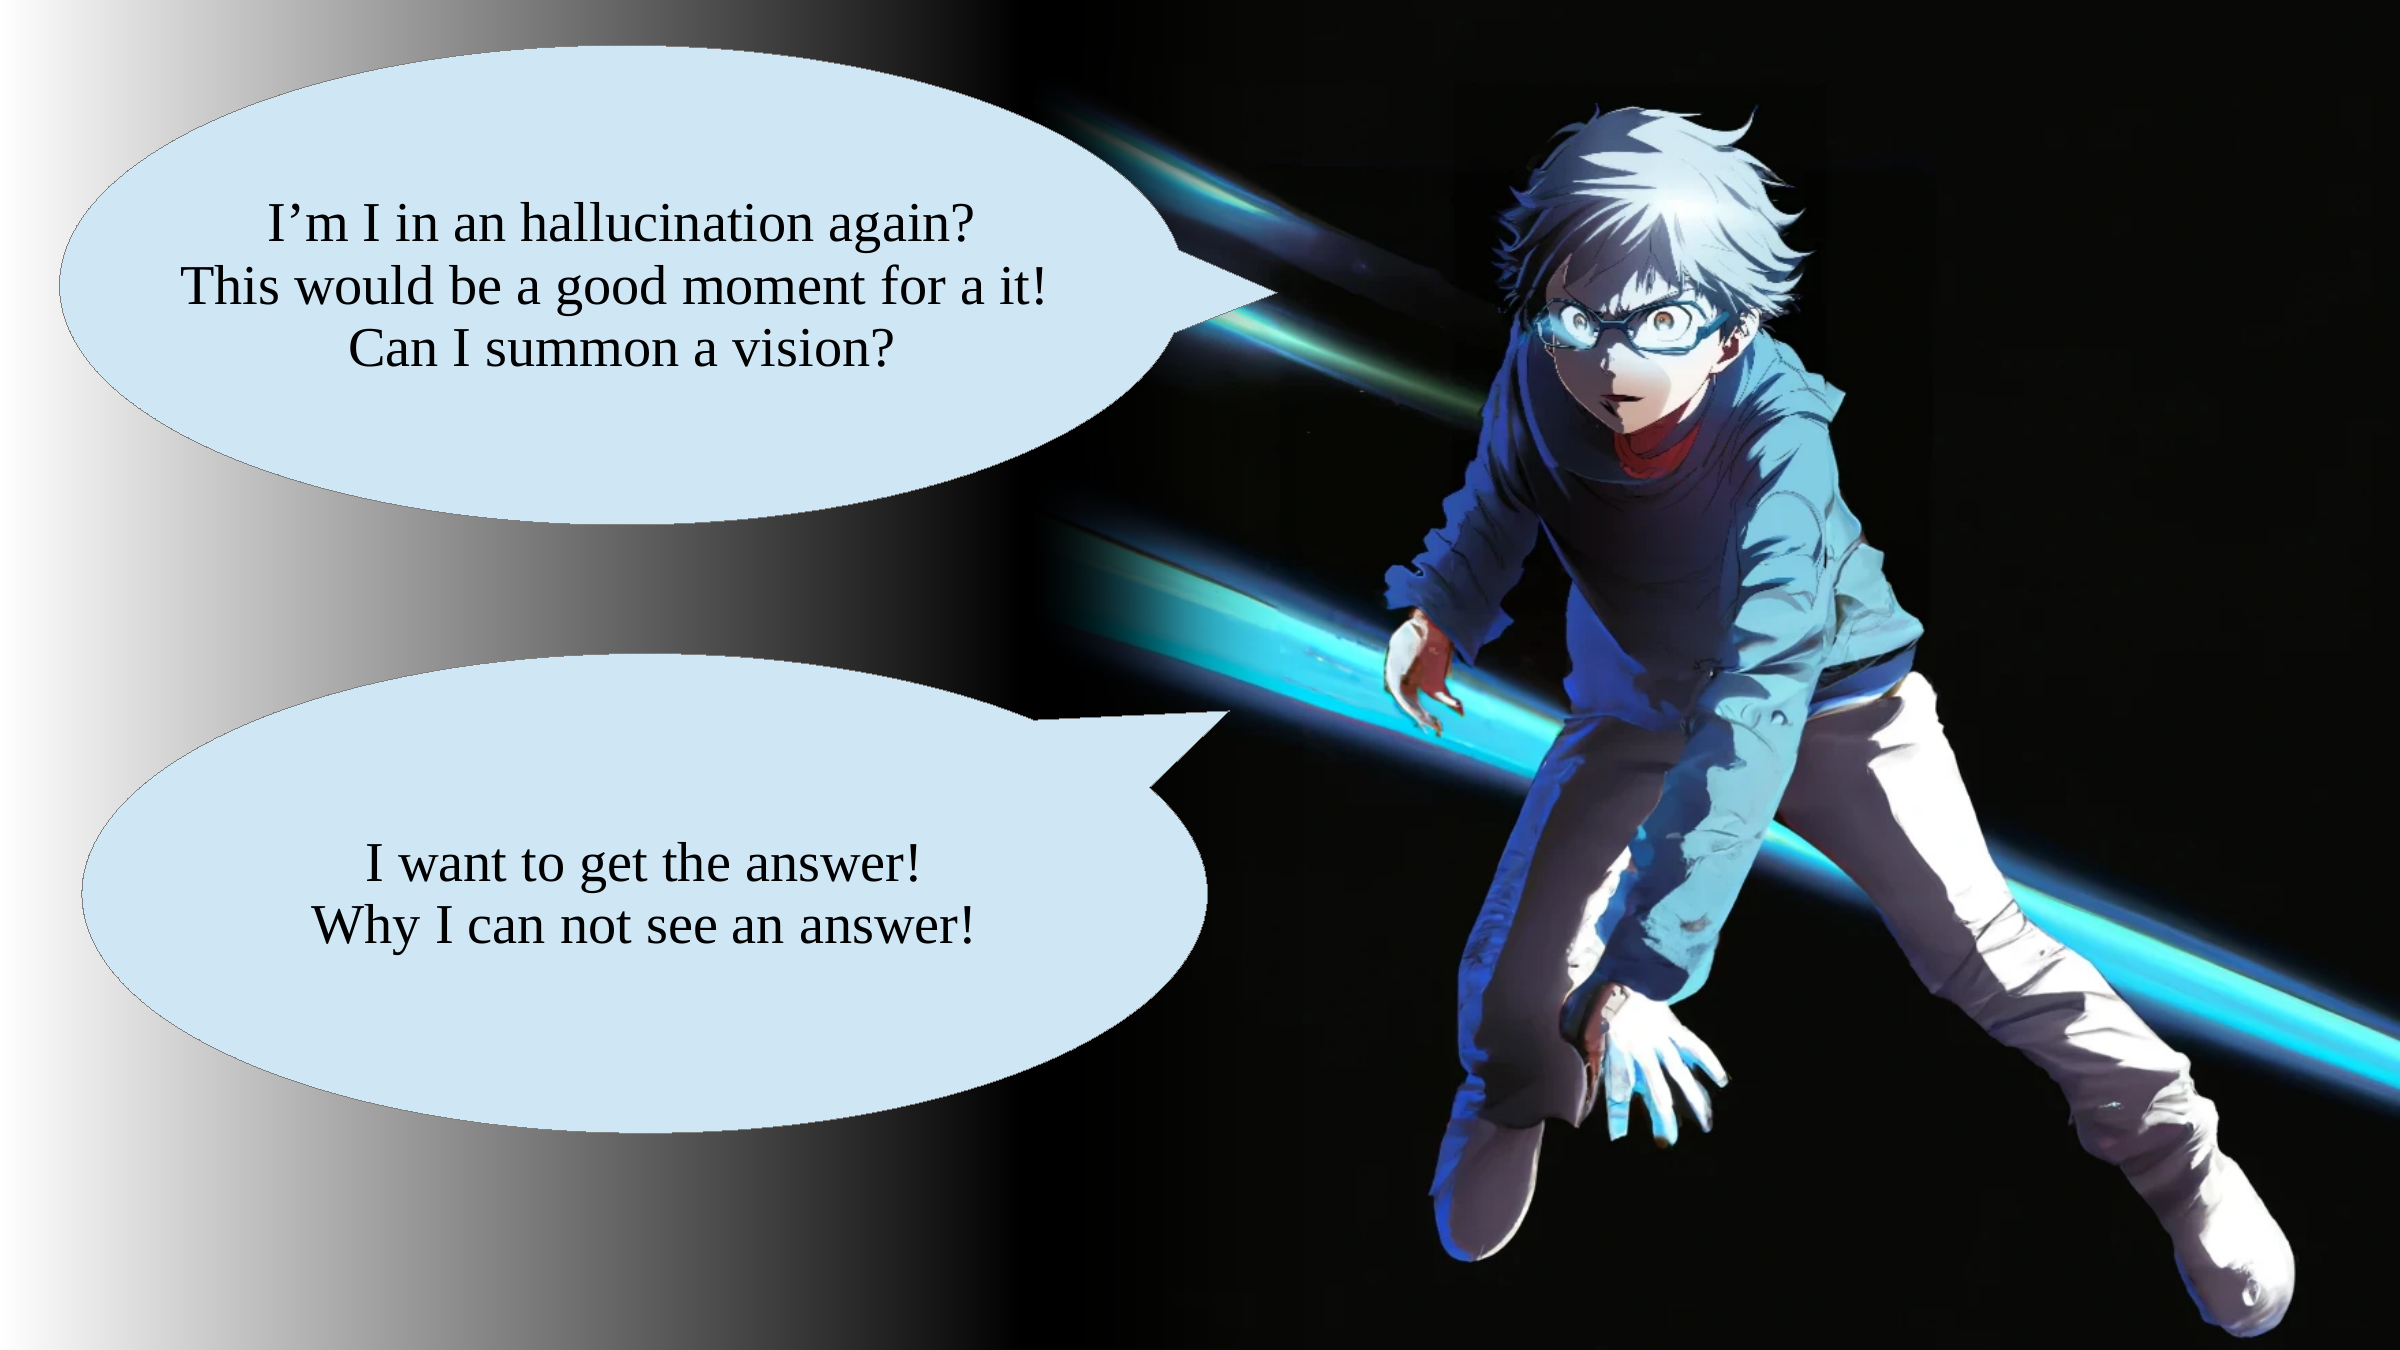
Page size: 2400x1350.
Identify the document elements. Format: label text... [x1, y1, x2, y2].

picture [1219, 0, 2400, 1350]
text_box I want to get the answer! Why I can not see an answer! [81, 653, 1230, 1134]
text_box [0, 0, 1107, 1350]
text_box I’m I in an hallucination again? This would be a good moment for a it! Can I summon a vision? [59, 45, 1278, 525]
